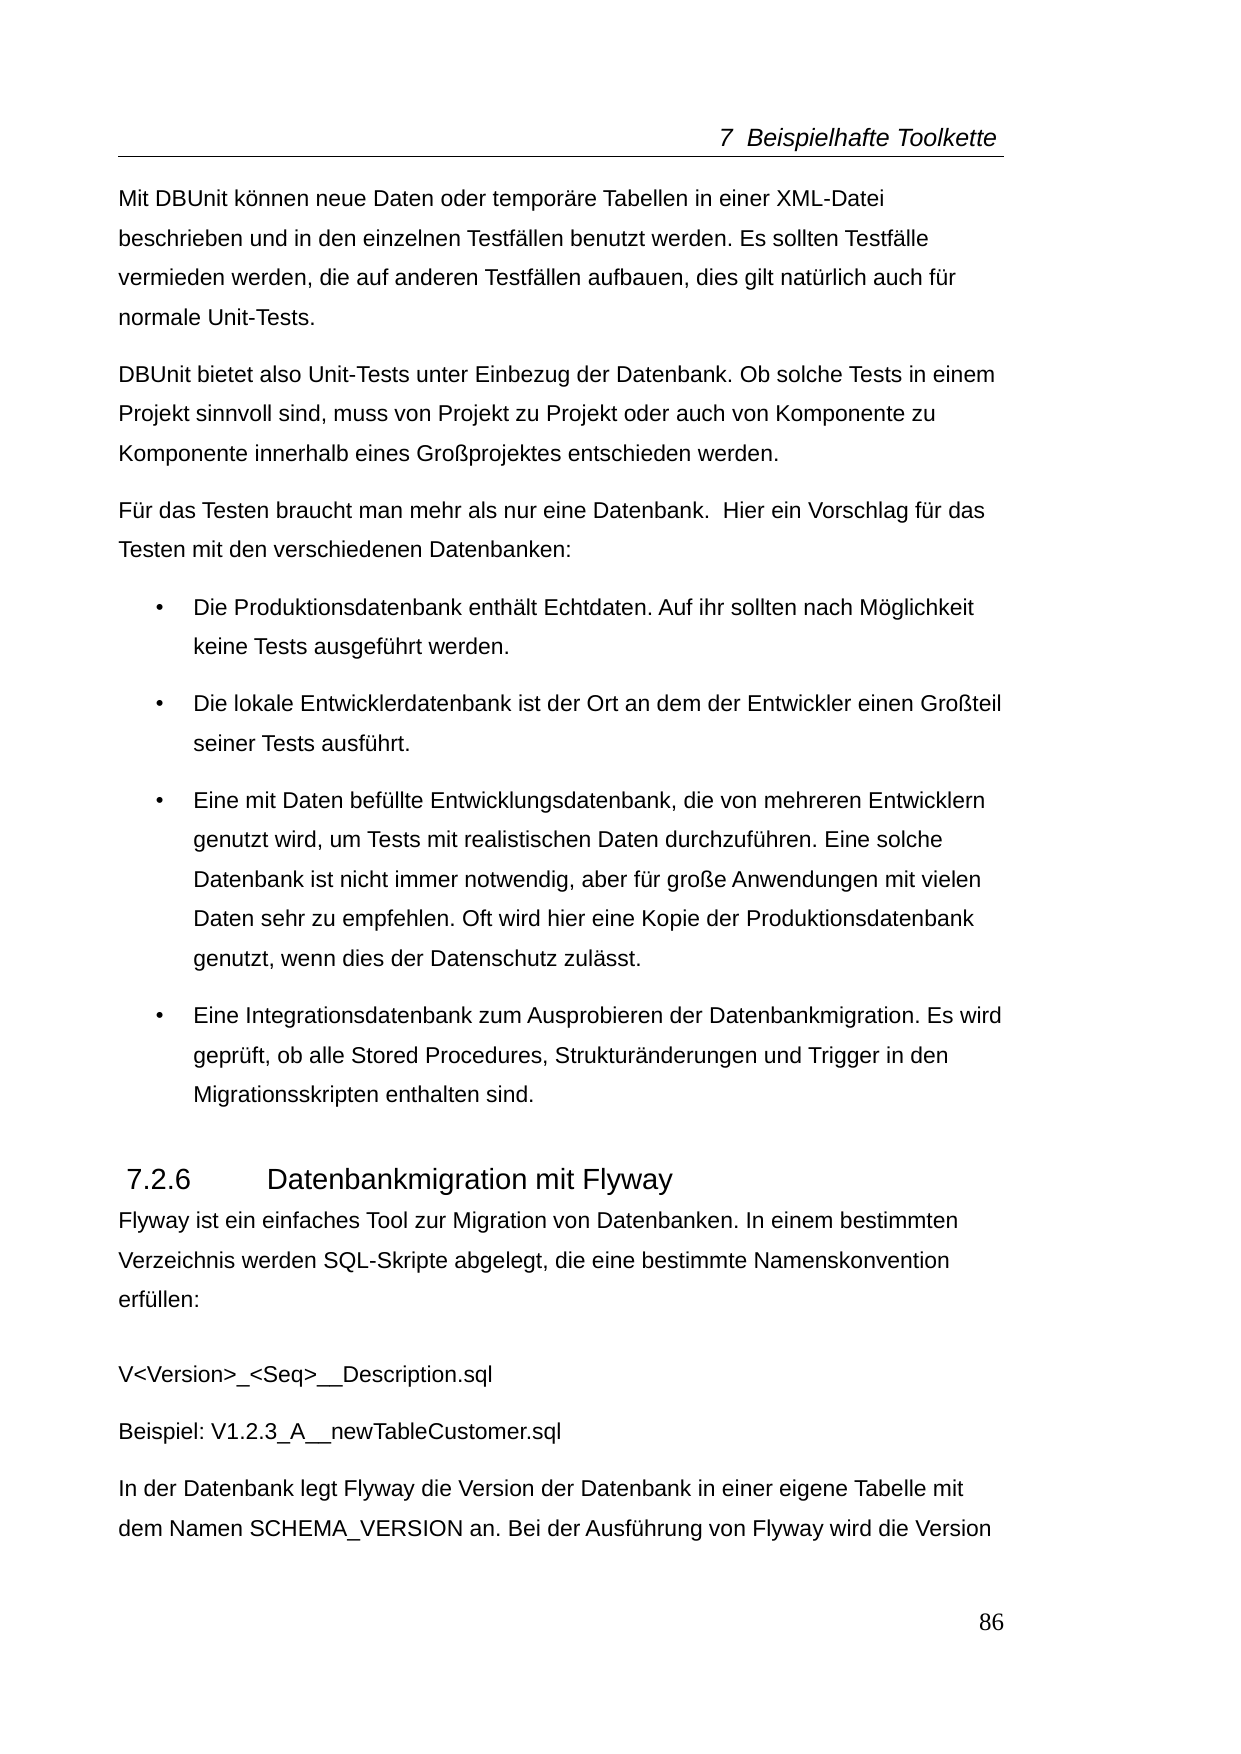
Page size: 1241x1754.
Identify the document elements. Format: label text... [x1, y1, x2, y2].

list Die lokale Entwicklerdatenbank ist der Ort an dem der Entwickler einen Großteil seiner Tests ausführt. [156, 690, 1004, 756]
list Die Produktionsdatenbank enthält Echtdaten. Auf ihr sollten nach Möglichkeit keine Tests ausgeführt werden. [156, 594, 1004, 659]
subtitle Datenbankmigration mit Flyway [118, 1162, 1004, 1195]
text In der Datenbank legt Flyway die Version der Datenbank in einer eigene Tabelle mit dem Namen SCHEMA_VERSION an. Bei der Ausführung von Flyway wird die Version [118, 1475, 1004, 1541]
text Für das Testen braucht man mehr als nur eine Datenbank. Hier ein Vorschlag für das Testen mit den verschiedenen Datenbanken: [118, 497, 1004, 563]
text V<Version>_<Seq>__Description.sql [118, 1361, 1004, 1387]
list Eine mit Daten befüllte Entwicklungsdatenbank, die von mehreren Entwicklern genutzt wird, um Tests mit realistischen Daten durchzuführen. Eine solche Datenbank ist nicht immer notwendig, aber für große Anwendungen mit vielen Daten sehr zu empfehlen. Oft wird hier eine Kopie der Produktionsdatenbank genutzt, wenn dies der Datenschutz zulässt. [156, 787, 1004, 971]
text Mit DBUnit können neue Daten oder temporäre Tabellen in einer XML-Datei beschrieben und in den einzelnen Testfällen benutzt werden. Es sollten Testfälle vermieden werden, die auf anderen Testfällen aufbauen, dies gilt natürlich auch für normale Unit-Tests. [118, 185, 1004, 330]
text Beispiel: V1.2.3_A__newTableCustomer.sql [118, 1418, 1004, 1444]
text DBUnit bietet also Unit-Tests unter Einbezug der Datenbank. Ob solche Tests in einem Projekt sinnvoll sind, muss von Projekt zu Projekt oder auch von Komponente zu Komponente innerhalb eines Großprojektes entschieden werden. [118, 361, 1004, 466]
list Eine Integrationsdatenbank zum Ausprobieren der Datenbankmigration. Es wird geprüft, ob alle Stored Procedures, Strukturänderungen und Trigger in den Migrationsskripten enthalten sind. [156, 1002, 1004, 1107]
text Flyway ist ein einfaches Tool zur Migration von Datenbanken. In einem bestimmten Verzeichnis werden SQL-Skripte abgelegt, die eine bestimmte Namenskonvention erfüllen: [118, 1207, 1004, 1312]
